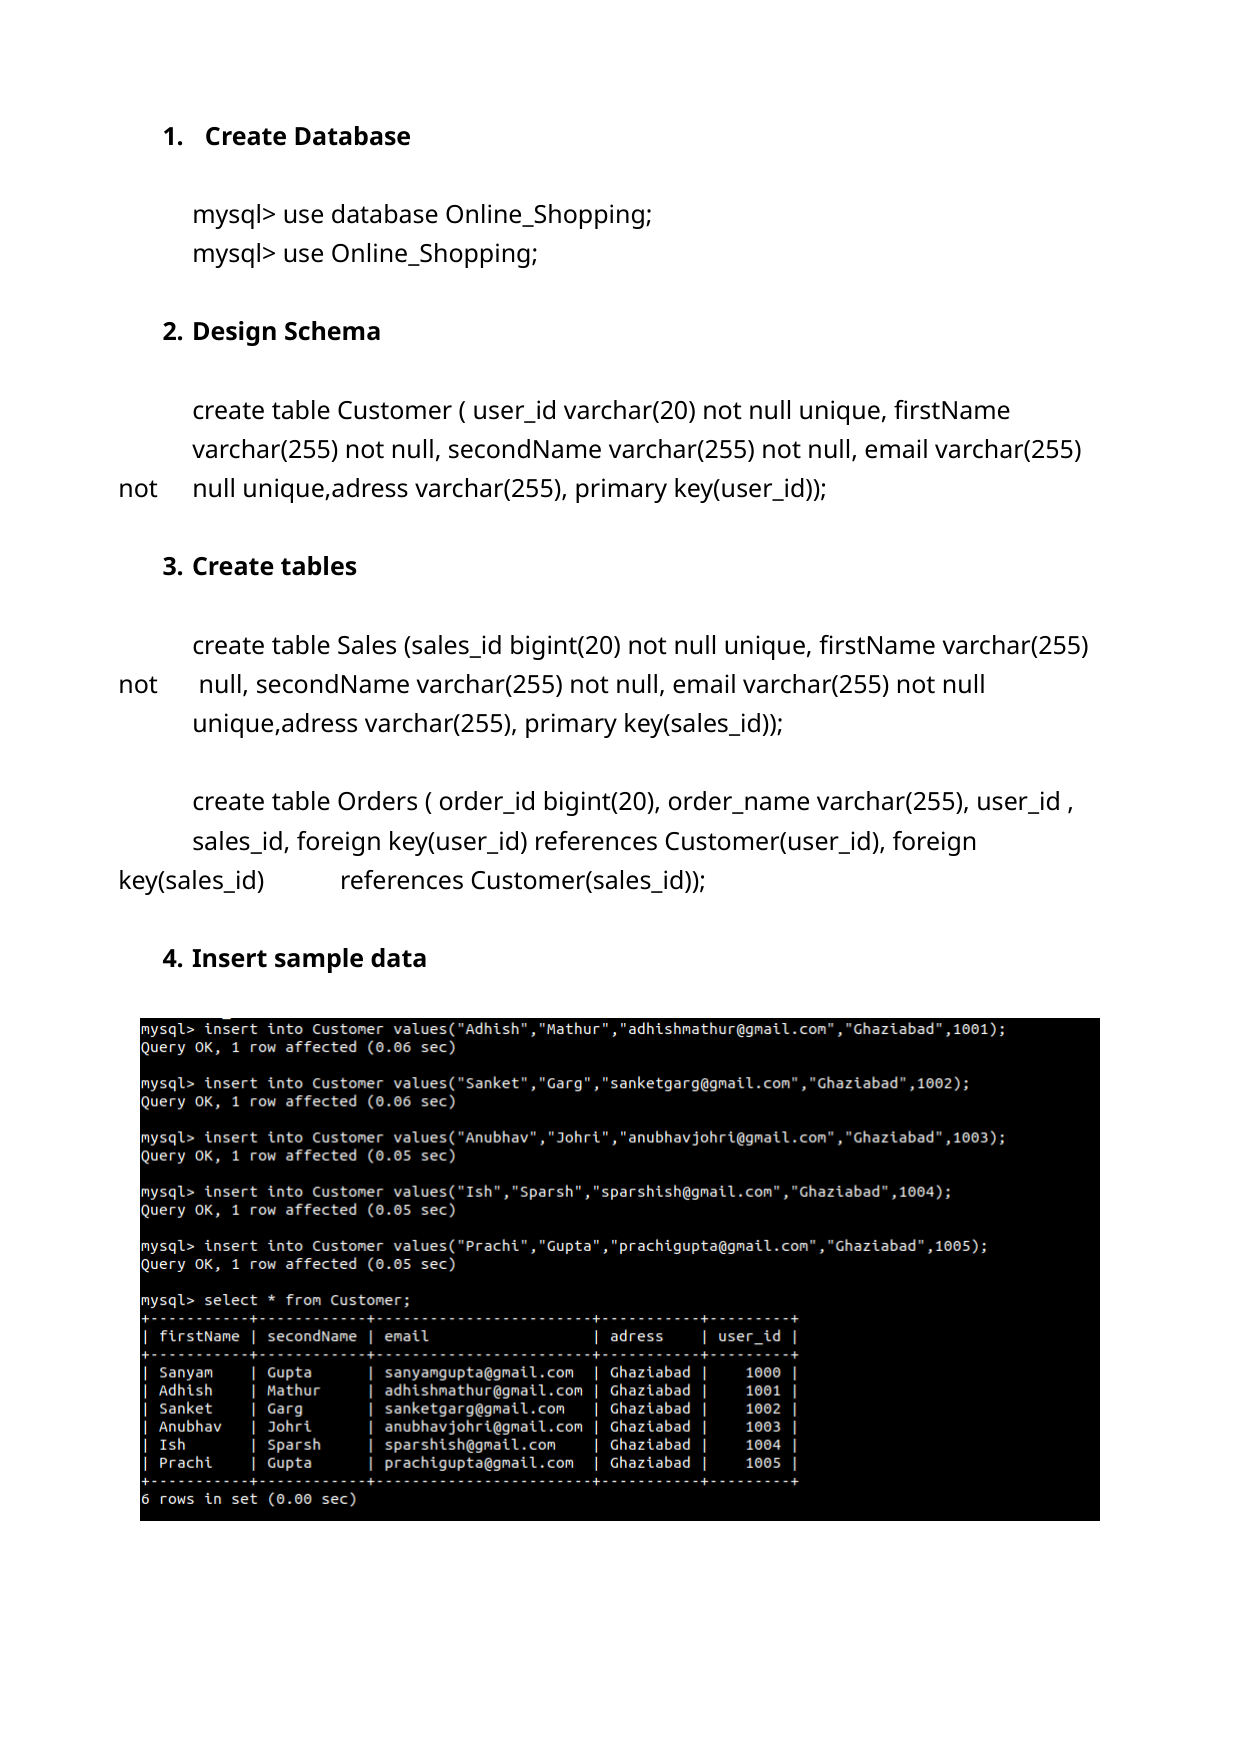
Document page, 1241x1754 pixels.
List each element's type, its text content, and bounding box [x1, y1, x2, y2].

text create table Customer ( user_id varchar(20) not null unique, firstName varchar(255) not null, secondName varchar(255) not null, email varchar(255) not null unique,adress varchar(255), primary key(user_id)); [118, 392, 1122, 505]
list Design Schema [162, 314, 1122, 348]
text create table Orders ( order_id bigint(20), order_name varchar(255), user_id , sales_id, foreign key(user_id) references Customer(user_id), foreign key(sales_id) references Customer(sales_id)); [118, 784, 1122, 896]
list Insert sample data [162, 941, 1122, 975]
text mysql> use database Online_Shopping; [118, 196, 1122, 231]
list Create Database [162, 118, 1122, 152]
text mysql> use Online_Shopping; [118, 236, 1122, 270]
list Create tables [162, 549, 1122, 583]
text create table Sales (sales_id bigint(20) not null unique, firstName varchar(255) not null, secondName varchar(255) not null, email varchar(255) not null unique,adress varchar(255), primary key(sales_id)); [118, 627, 1122, 740]
picture [140, 1018, 1100, 1521]
